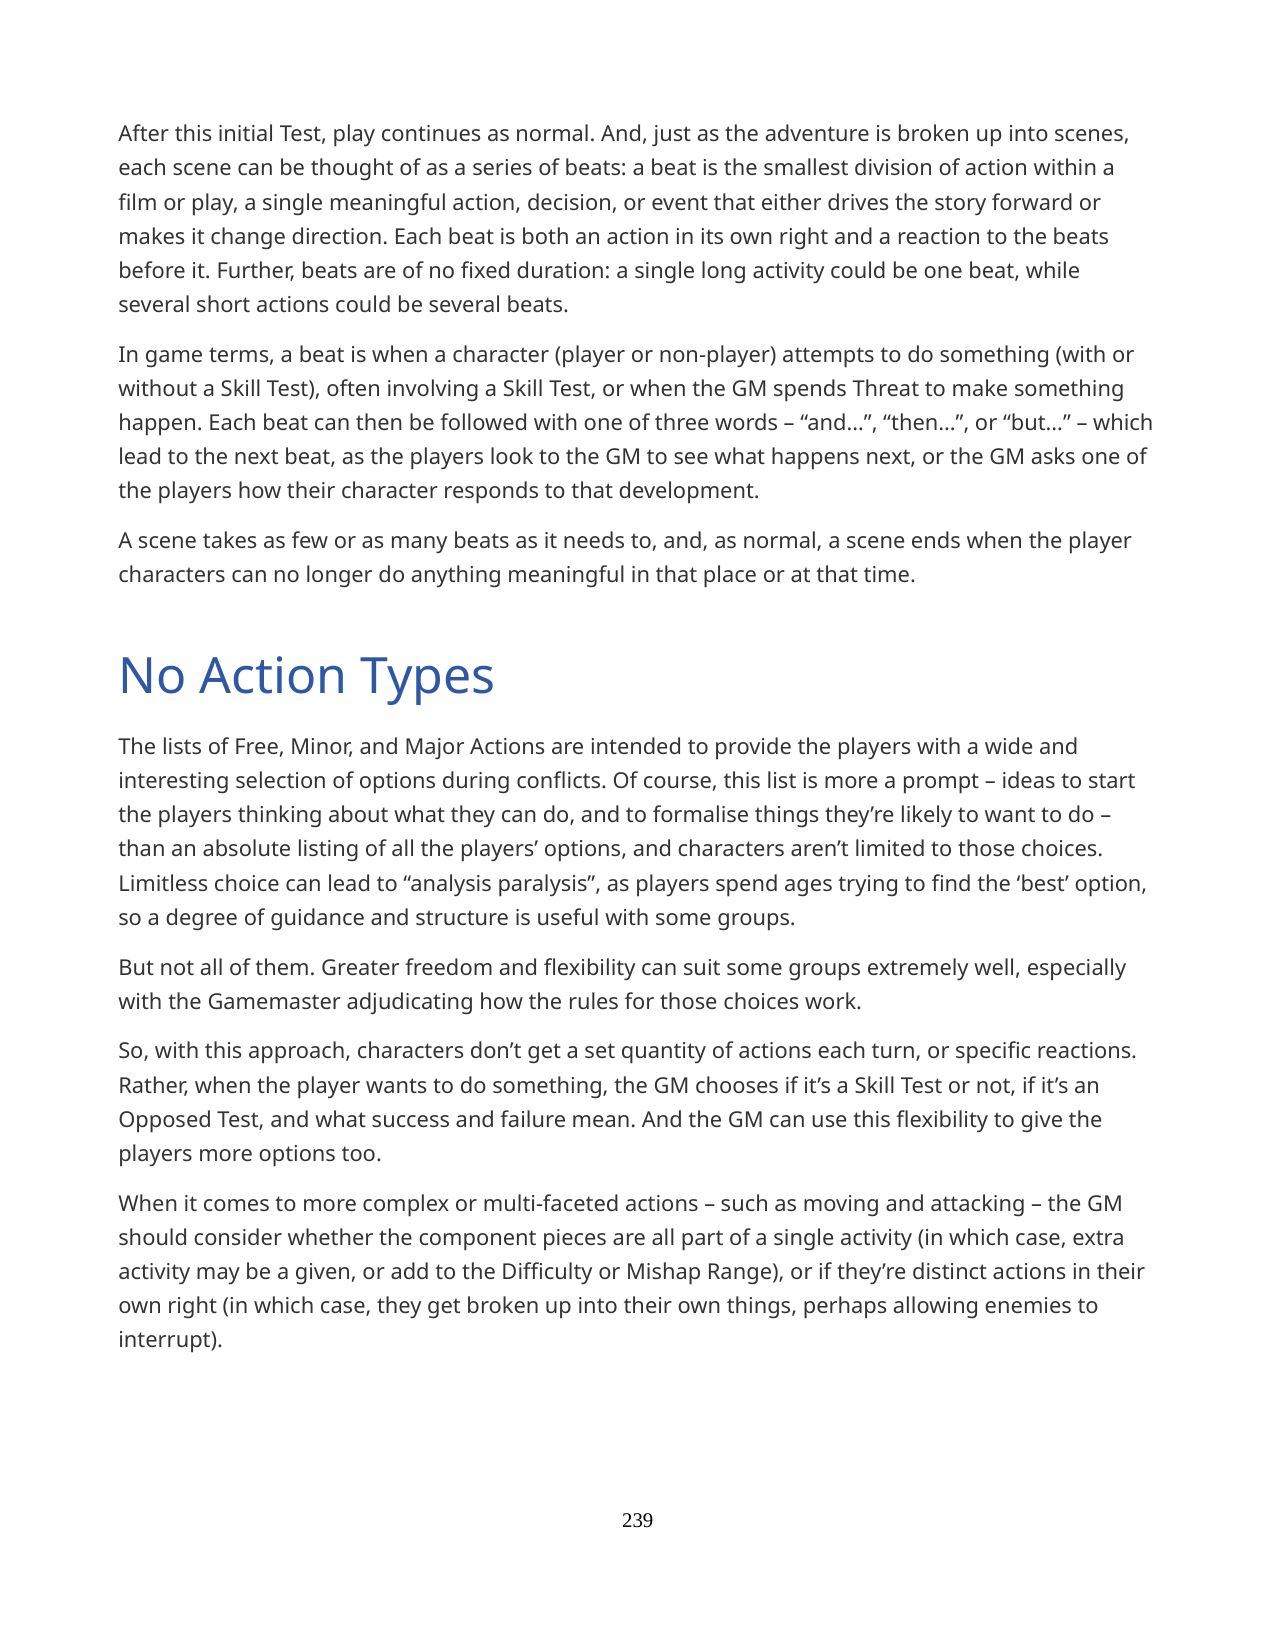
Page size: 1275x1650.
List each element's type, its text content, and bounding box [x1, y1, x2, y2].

text The lists of Free, Minor, and Major Actions are intended to provide the players with a wide and interesting selection of options during conflicts. Of course, this list is more a prompt – ideas to start the players thinking about what they can do, and to formalise things they’re likely to want to do – than an absolute listing of all the players’ options, and characters aren’t limited to those choices. Limitless choice can lead to “analysis paralysis”, as players spend ages trying to find the ‘best’ option, so a degree of guidance and structure is useful with some groups. [118, 731, 1157, 932]
text In game terms, a beat is when a character (player or non-player) attempts to do something (with or without a Skill Test), often involving a Skill Test, or when the GM spends Threat to make something happen. Each beat can then be followed with one of three words – “and…”, “then…”, or “but…” – which lead to the next beat, as the players look to the GM to see what happens next, or the GM asks one of the players how their character responds to that development. [118, 339, 1157, 505]
subtitle No Action Types [118, 640, 1157, 708]
text When it comes to more complex or multi-faceted actions – such as moving and attacking – the GM should consider whether the component pieces are all part of a single activity (in which case, extra activity may be a given, or add to the Difficulty or Mishap Range), or if they’re distinct actions in their own right (in which case, they get broken up into their own things, perhaps allowing enemies to interrupt). [118, 1188, 1157, 1354]
text So, with this approach, characters don’t get a set quantity of actions each turn, or specific reactions. Rather, when the player wants to do something, the GM chooses if it’s a Skill Test or not, if it’s an Opposed Test, and what success and failure mean. And the GM can use this flexibility to give the players more options too. [118, 1036, 1157, 1168]
text But not all of them. Greater freedom and flexibility can suit some groups extremely well, especially with the Gamemaster adjudicating how the rules for those choices work. [118, 952, 1157, 1016]
text After this initial Test, play continues as normal. And, just as the adventure is broken up into scenes, each scene can be thought of as a series of beats: a beat is the smallest division of action within a film or play, a single meaningful action, decision, or event that either drives the story forward or makes it change direction. Each beat is both an action in its own right and a reaction to the beats before it. Further, beats are of no fixed duration: a single long activity could be one beat, while several short actions could be several beats. [118, 118, 1157, 319]
text A scene takes as few or as many beats as it needs to, and, as normal, a scene ends when the player characters can no longer do anything meaningful in that place or at that time. [118, 525, 1157, 589]
